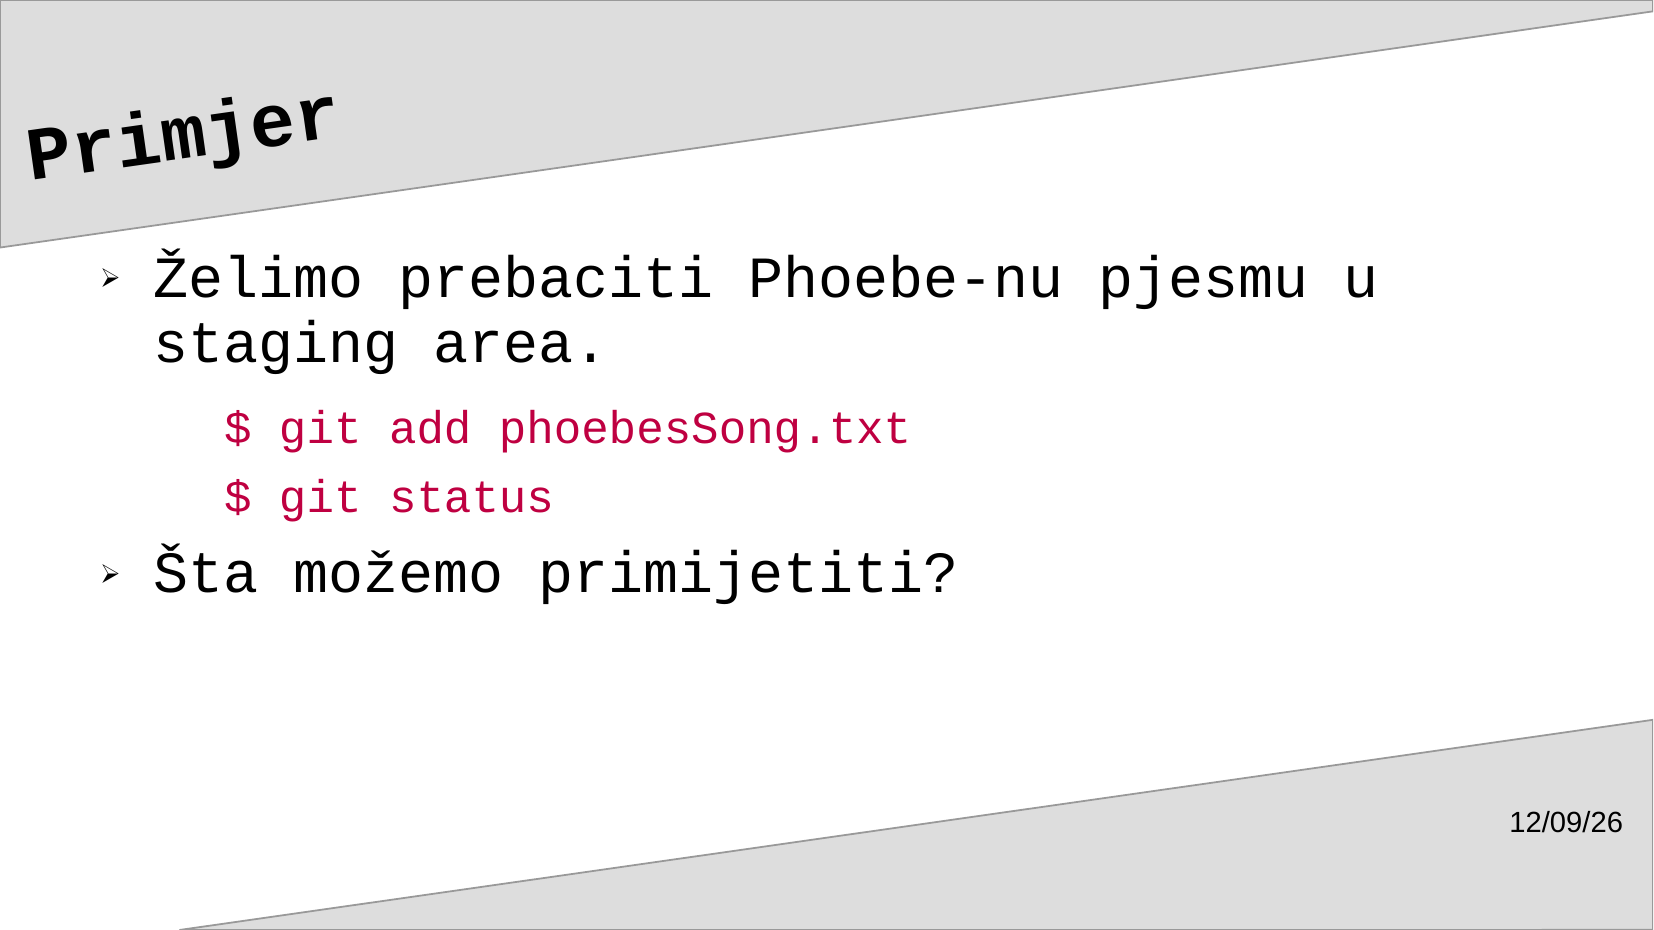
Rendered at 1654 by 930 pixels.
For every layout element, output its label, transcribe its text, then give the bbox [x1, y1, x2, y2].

list Želimo prebaciti Phoebe-nu pjesmu u staging area. $ git add phoebesSong.txt $ git status Šta možemo primijetiti? [82, 248, 1538, 788]
title Primjer [16, 0, 1501, 239]
